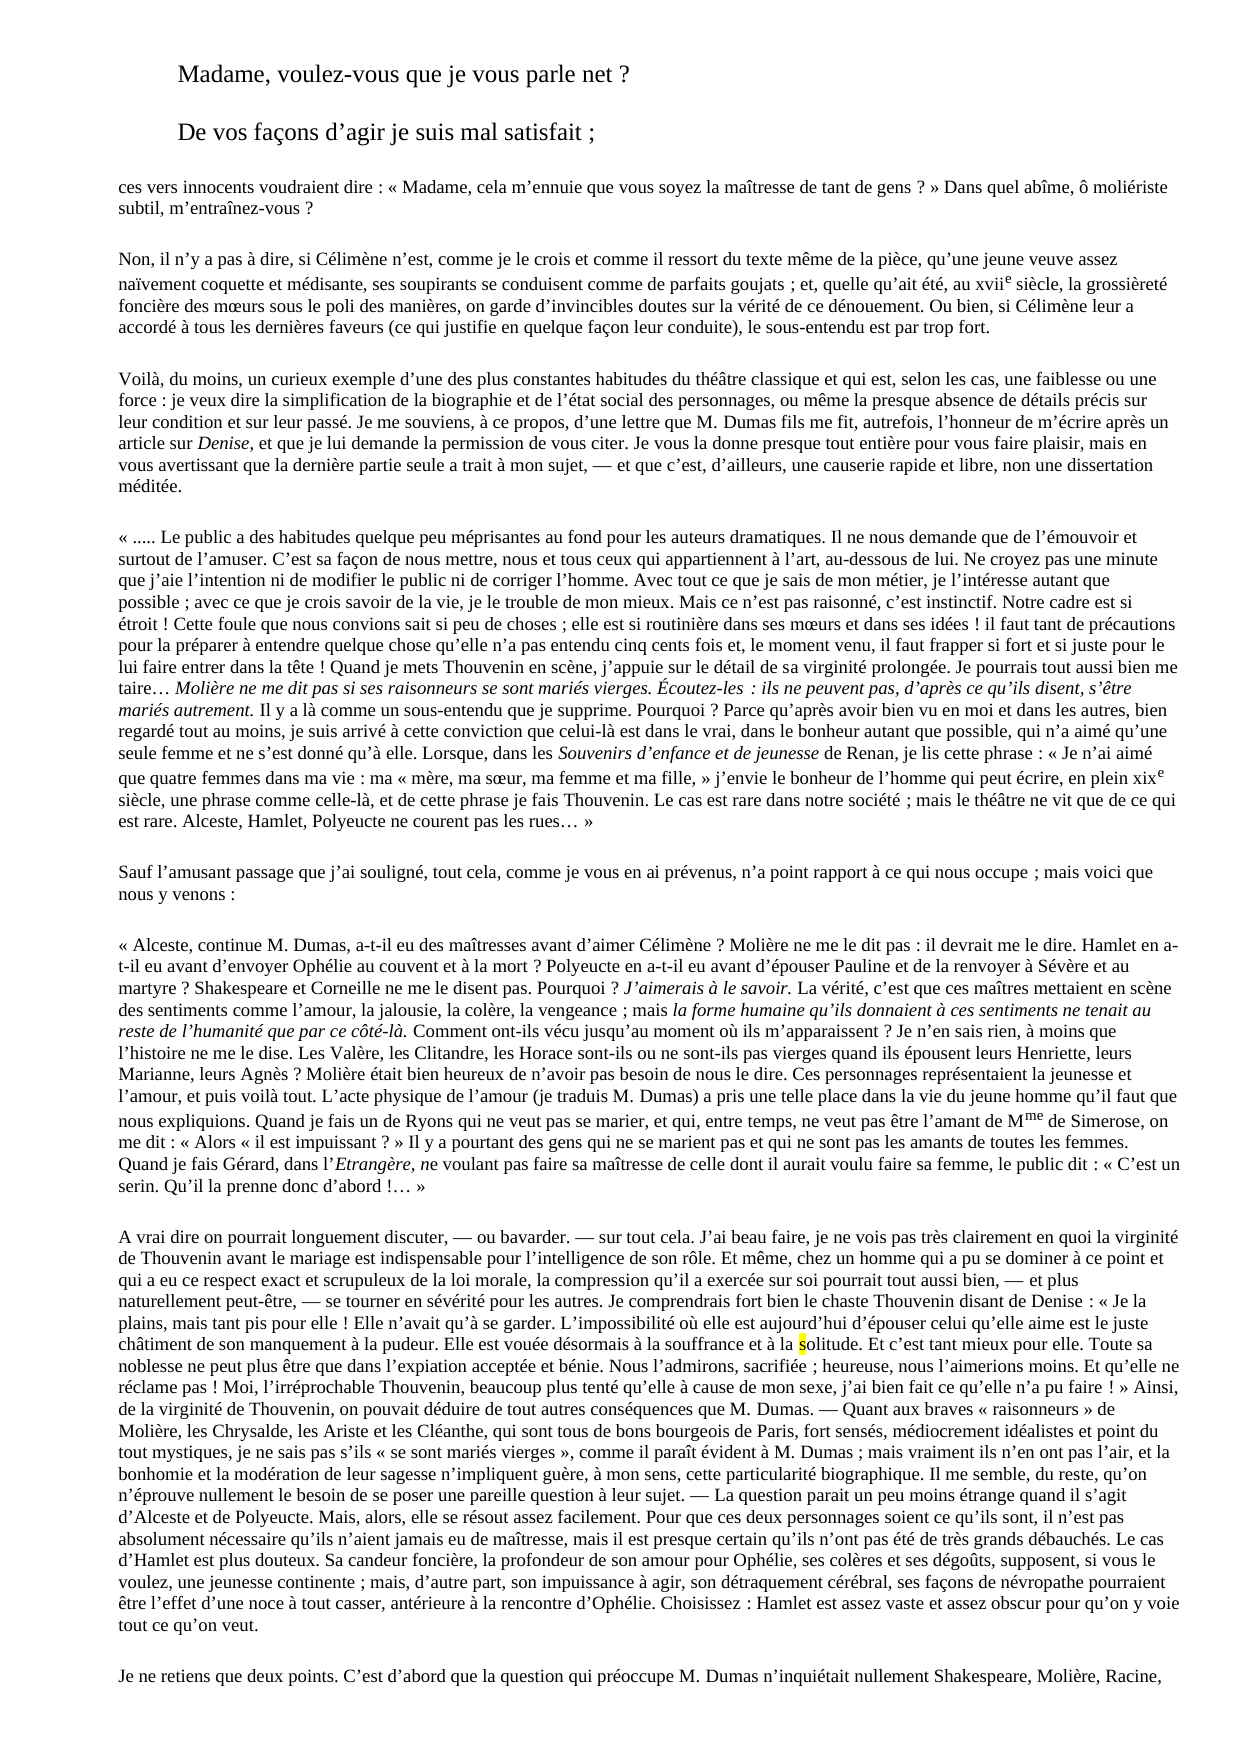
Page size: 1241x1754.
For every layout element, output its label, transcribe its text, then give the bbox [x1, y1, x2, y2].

text De vos façons d’agir je suis mal satisfait ; [177, 117, 1122, 146]
text « Alceste, continue M. Dumas, a-t-il eu des maîtresses avant d’aimer Célimène ? Molière ne me le dit pas : il devrait me le dire. Hamlet en a-t-il eu avant d’envoyer Ophélie au couvent et à la mort ? Polyeucte en a-t-il eu avant d’épouser Pauline et de la renvoyer à Sévère et au martyre ? Shakespeare et Corneille ne me le disent pas. Pourquoi ? J’aimerais à le savoir. La vérité, c’est que ces maîtres mettaient en scène des sentiments comme l’amour, la jalousie, la colère, la vengeance ; mais la forme humaine qu’ils donnaient à ces sentiments ne tenait au reste de l’humanité que par ce côté-là. Comment ont-ils vécu jusqu’au moment où ils m’apparaissent ? Je n’en sais rien, à moins que l’histoire ne me le dise. Les Valère, les Clitandre, les Horace sont-ils ou ne sont-ils pas vierges quand ils épousent leurs Henriette, leurs Marianne, leurs Agnès ? Molière était bien heureux de n’avoir pas besoin de nous le dire. Ces personnages représentaient la jeunesse et l’amour, et puis voilà tout. L’acte physique de l’amour (je traduis M. Dumas) a pris une telle place dans la vie du jeune homme qu’il faut que nous expliquions. Quand je fais un de Ryons qui ne veut pas se marier, et qui, entre temps, ne veut pas être l’amant de Mme de Simerose, on me dit : « Alors « il est impuissant ? » Il y a pourtant des gens qui ne se marient pas et qui ne sont pas les amants de toutes les femmes. Quand je fais Gérard, dans l’Etrangère, ne voulant pas faire sa maîtresse de celle dont il aurait voulu faire sa femme, le public dit : « C’est un serin. Qu’il la prenne donc d’abord !… » [118, 934, 1181, 1196]
text Non, il n’y a pas à dire, si Célimène n’est, comme je le crois et comme il ressort du texte même de la pièce, qu’une jeune veuve assez naïvement coquette et médisante, ses soupirants se conduisent comme de parfaits goujats ; et, quelle qu’ait été, au xviie siècle, la grossièreté foncière des mœurs sous le poli des manières, on garde d’invincibles doutes sur la vérité de ce dénouement. Ou bien, si Célimène leur a accordé à tous les dernières faveurs (ce qui justifie en quelque façon leur conduite), le sous-entendu est par trop fort. [118, 248, 1181, 338]
text Je ne retiens que deux points. C’est d’abord que la question qui préoccupe M. Dumas n’inquiétait nullement Shakespeare, Molière, Racine, [118, 1665, 1181, 1686]
text « ..... Le public a des habitudes quelque peu méprisantes au fond pour les auteurs dramatiques. Il ne nous demande que de l’émouvoir et surtout de l’amuser. C’est sa façon de nous mettre, nous et tous ceux qui appartiennent à l’art, au-dessous de lui. Ne croyez pas une minute que j’aie l’intention ni de modifier le public ni de corriger l’homme. Avec tout ce que je sais de mon métier, je l’intéresse autant que possible ; avec ce que je crois savoir de la vie, je le trouble de mon mieux. Mais ce n’est pas raisonné, c’est instinctif. Notre cadre est si étroit ! Cette foule que nous convions sait si peu de choses ; elle est si routinière dans ses mœurs et dans ses idées ! il faut tant de précautions pour la préparer à entendre quelque chose qu’elle n’a pas entendu cinq cents fois et, le moment venu, il faut frapper si fort et si juste pour le lui faire entrer dans la tête ! Quand je mets Thouvenin en scène, j’appuie sur le détail de sa virginité prolongée. Je pourrais tout aussi bien me taire… Molière ne me dit pas si ses raisonneurs se sont mariés vierges. Écoutez-les : ils ne peuvent pas, d’après ce qu’ils disent, s’être mariés autrement. Il y a là comme un sous-entendu que je supprime. Pourquoi ? Parce qu’après avoir bien vu en moi et dans les autres, bien regardé tout au moins, je suis arrivé à cette conviction que celui-là est dans le vrai, dans le bonheur autant que possible, qui n’a aimé qu’une seule femme et ne s’est donné qu’à elle. Lorsque, dans les Souvenirs d’enfance et de jeunesse de Renan, je lis cette phrase : « Je n’ai aimé que quatre femmes dans ma vie : ma « mère, ma sœur, ma femme et ma fille, » j’envie le bonheur de l’homme qui peut écrire, en plein xixe siècle, une phrase comme celle-là, et de cette phrase je fais Thouvenin. Le cas est rare dans notre société ; mais le théâtre ne vit que de ce qui est rare. Alceste, Hamlet, Polyeucte ne courent pas les rues… » [118, 526, 1181, 832]
text Voilà, du moins, un curieux exemple d’une des plus constantes habitudes du théâtre classique et qui est, selon les cas, une faiblesse ou une force : je veux dire la simplification de la biographie et de l’état social des personnages, ou même la presque absence de détails précis sur leur condition et sur leur passé. Je me souviens, à ce propos, d’une lettre que M. Dumas fils me fit, autrefois, l’honneur de m’écrire après un article sur Denise, et que je lui demande la permission de vous citer. Je vous la donne presque tout entière pour vous faire plaisir, mais en vous avertissant que la dernière partie seule a trait à mon sujet, — et que c’est, d’ailleurs, une causerie rapide et libre, non une dissertation méditée. [118, 367, 1181, 497]
text Madame, voulez-vous que je vous parle net ? [177, 59, 1122, 88]
text ces vers innocents voudraient dire : « Madame, cela m’ennuie que vous soyez la maîtresse de tant de gens ? » Dans quel abîme, ô moliériste subtil, m’entraînez-vous ? [118, 176, 1181, 219]
text Sauf l’amusant passage que j’ai souligné, tout cela, comme je vous en ai prévenus, n’a point rapport à ce qui nous occupe ; mais voici que nous y venons : [118, 861, 1181, 904]
text A vrai dire on pourrait longuement discuter, — ou bavarder. — sur tout cela. J’ai beau faire, je ne vois pas très clairement en quoi la virginité de Thouvenin avant le mariage est indispensable pour l’intelligence de son rôle. Et même, chez un homme qui a pu se dominer à ce point et qui a eu ce respect exact et scrupuleux de la loi morale, la compression qu’il a exercée sur soi pourrait tout aussi bien, — et plus naturellement peut-être, — se tourner en sévérité pour les autres. Je comprendrais fort bien le chaste Thouvenin disant de Denise : « Je la plains, mais tant pis pour elle ! Elle n’avait qu’à se garder. L’impossibilité où elle est aujourd’hui d’épouser celui qu’elle aime est le juste châtiment de son manquement à la pudeur. Elle est vouée désormais à la souffrance et à la solitude. Et c’est tant mieux pour elle. Toute sa noblesse ne peut plus être que dans l’expiation acceptée et bénie. Nous l’admirons, sacrifiée ; heureuse, nous l’aimerions moins. Et qu’elle ne réclame pas ! Moi, l’irréprochable Thouvenin, beaucoup plus tenté qu’elle à cause de mon sexe, j’ai bien fait ce qu’elle n’a pu faire ! » Ainsi, de la virginité de Thouvenin, on pouvait déduire de tout autres conséquences que M. Dumas. — Quant aux braves « raisonneurs » de Molière, les Chrysalde, les Ariste et les Cléanthe, qui sont tous de bons bourgeois de Paris, fort sensés, médiocrement idéalistes et point du tout mystiques, je ne sais pas s’ils « se sont mariés vierges », comme il paraît évident à M. Dumas ; mais vraiment ils n’en ont pas l’air, et la bonhomie et la modération de leur sagesse n’impliquent guère, à mon sens, cette particularité biographique. Il me semble, du reste, qu’on n’éprouve nullement le besoin de se poser une pareille question à leur sujet. — La question parait un peu moins étrange quand il s’agit d’Alceste et de Polyeucte. Mais, alors, elle se résout assez facilement. Pour que ces deux personnages soient ce qu’ils sont, il n’est pas absolument nécessaire qu’ils n’aient jamais eu de maîtresse, mais il est presque certain qu’ils n’ont pas été de très grands débauchés. Le cas d’Hamlet est plus douteux. Sa candeur foncière, la profondeur de son amour pour Ophélie, ses colères et ses dégoûts, supposent, si vous le voulez, une jeunesse continente ; mais, d’autre part, son impuissance à agir, son détraquement cérébral, ses façons de névropathe pourraient être l’effet d’une noce à tout casser, antérieure à la rencontre d’Ophélie. Choisissez : Hamlet est assez vaste et assez obscur pour qu’on y voie tout ce qu’on veut. [118, 1226, 1181, 1635]
